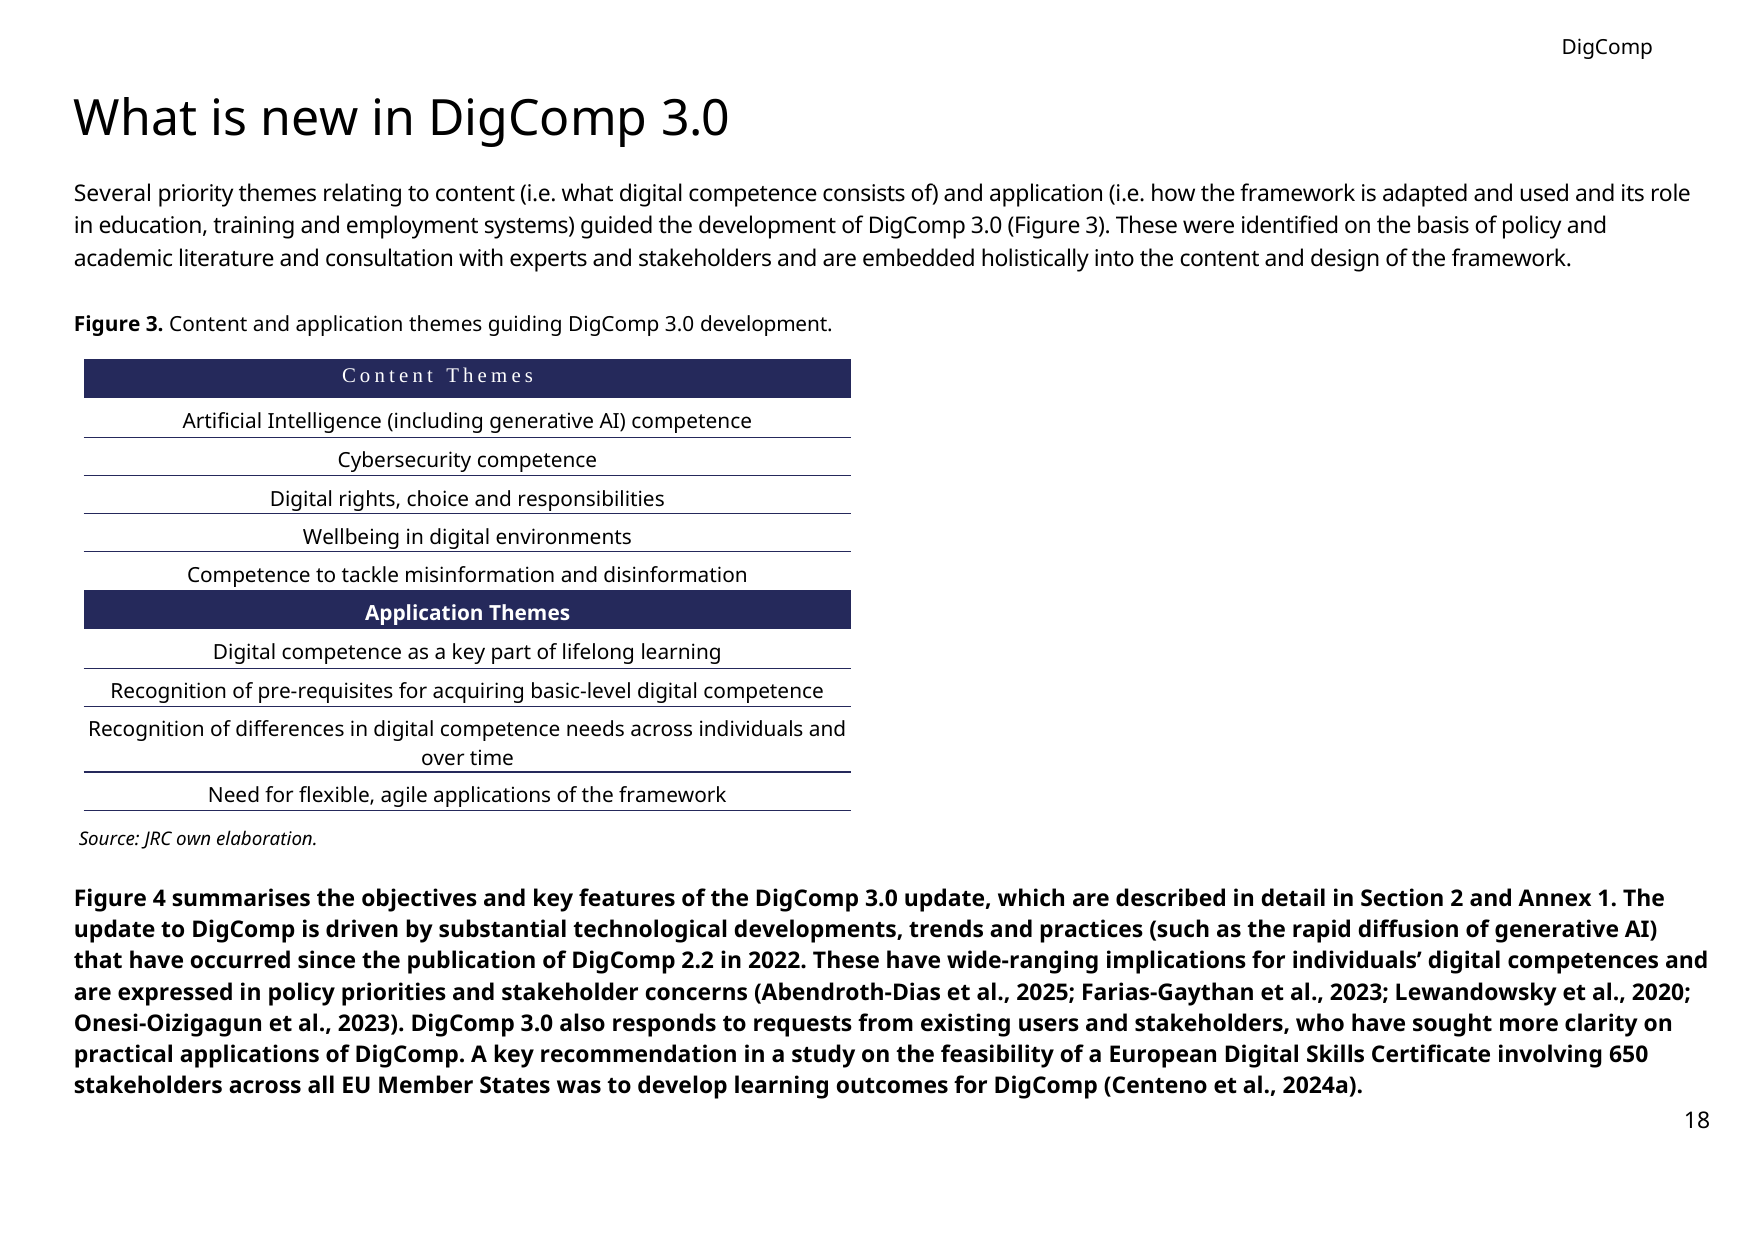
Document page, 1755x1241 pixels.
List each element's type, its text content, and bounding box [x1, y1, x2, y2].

table_cell Application Themes [84, 590, 851, 629]
table_cell Digital rights, choice and responsibilities [84, 476, 851, 513]
table_cell Digital competence as a key part of lifelong learning [84, 629, 851, 667]
text Figure 3. Content and application themes guiding DigComp 3.0 development. [74, 309, 1710, 337]
table_cell Need for flexible, agile applications of the framework [84, 773, 851, 809]
table_cell Recognition of pre-requisites for acquiring basic-level digital competence [84, 669, 851, 706]
text Figure 4 summarises the objectives and key features of the DigComp 3.0 update, which are described in detail in Section 2 and Annex 1. The update to DigComp is driven by substantial technological developments, trends and practices (such as the rapid diffusion of generative AI) that have occurred since the publication of DigComp 2.2 in 2022. These have wide-ranging implications for individuals’ digital competences and are expressed in policy priorities and stakeholder concerns (Abendroth-Dias et al., 2025; Farias-Gaythan et al., 2023; Lewandowsky et al., 2020; Onesi-Oizigagun et al., 2023). DigComp 3.0 also responds to requests from existing users and stakeholders, who have sought more clarity on practical applications of DigComp. A key recommendation in a study on the feasibility of a European Digital Skills Certificate involving 650 stakeholders across all EU Member States was to develop learning outcomes for DigComp (Centeno et al., 2024a). [74, 882, 1710, 1100]
table_cell Recognition of differences in digital competence needs across individuals and over time [84, 707, 851, 771]
text Several priority themes relating to content (i.e. what digital competence consists of) and application (i.e. how the framework is adapted and used and its role in education, training and employment systems) guided the development of DigComp 3.0 (Figure 3). These were identified on the basis of policy and academic literature and consultation with experts and stakeholders and are embedded holistically into the content and design of the framework. [74, 176, 1710, 273]
table_cell Cybersecurity competence [84, 438, 851, 475]
subtitle What is new in DigComp 3.0 [74, 82, 1710, 150]
table_cell Artificial Intelligence (including generative AI) competence [84, 398, 851, 437]
table_header Content Themes [84, 359, 851, 398]
table_cell Wellbeing in digital environments [84, 514, 851, 551]
table_cell Competence to tackle misinformation and disinformation [84, 552, 851, 590]
text Source: JRC own elaboration. [78, 825, 1710, 850]
